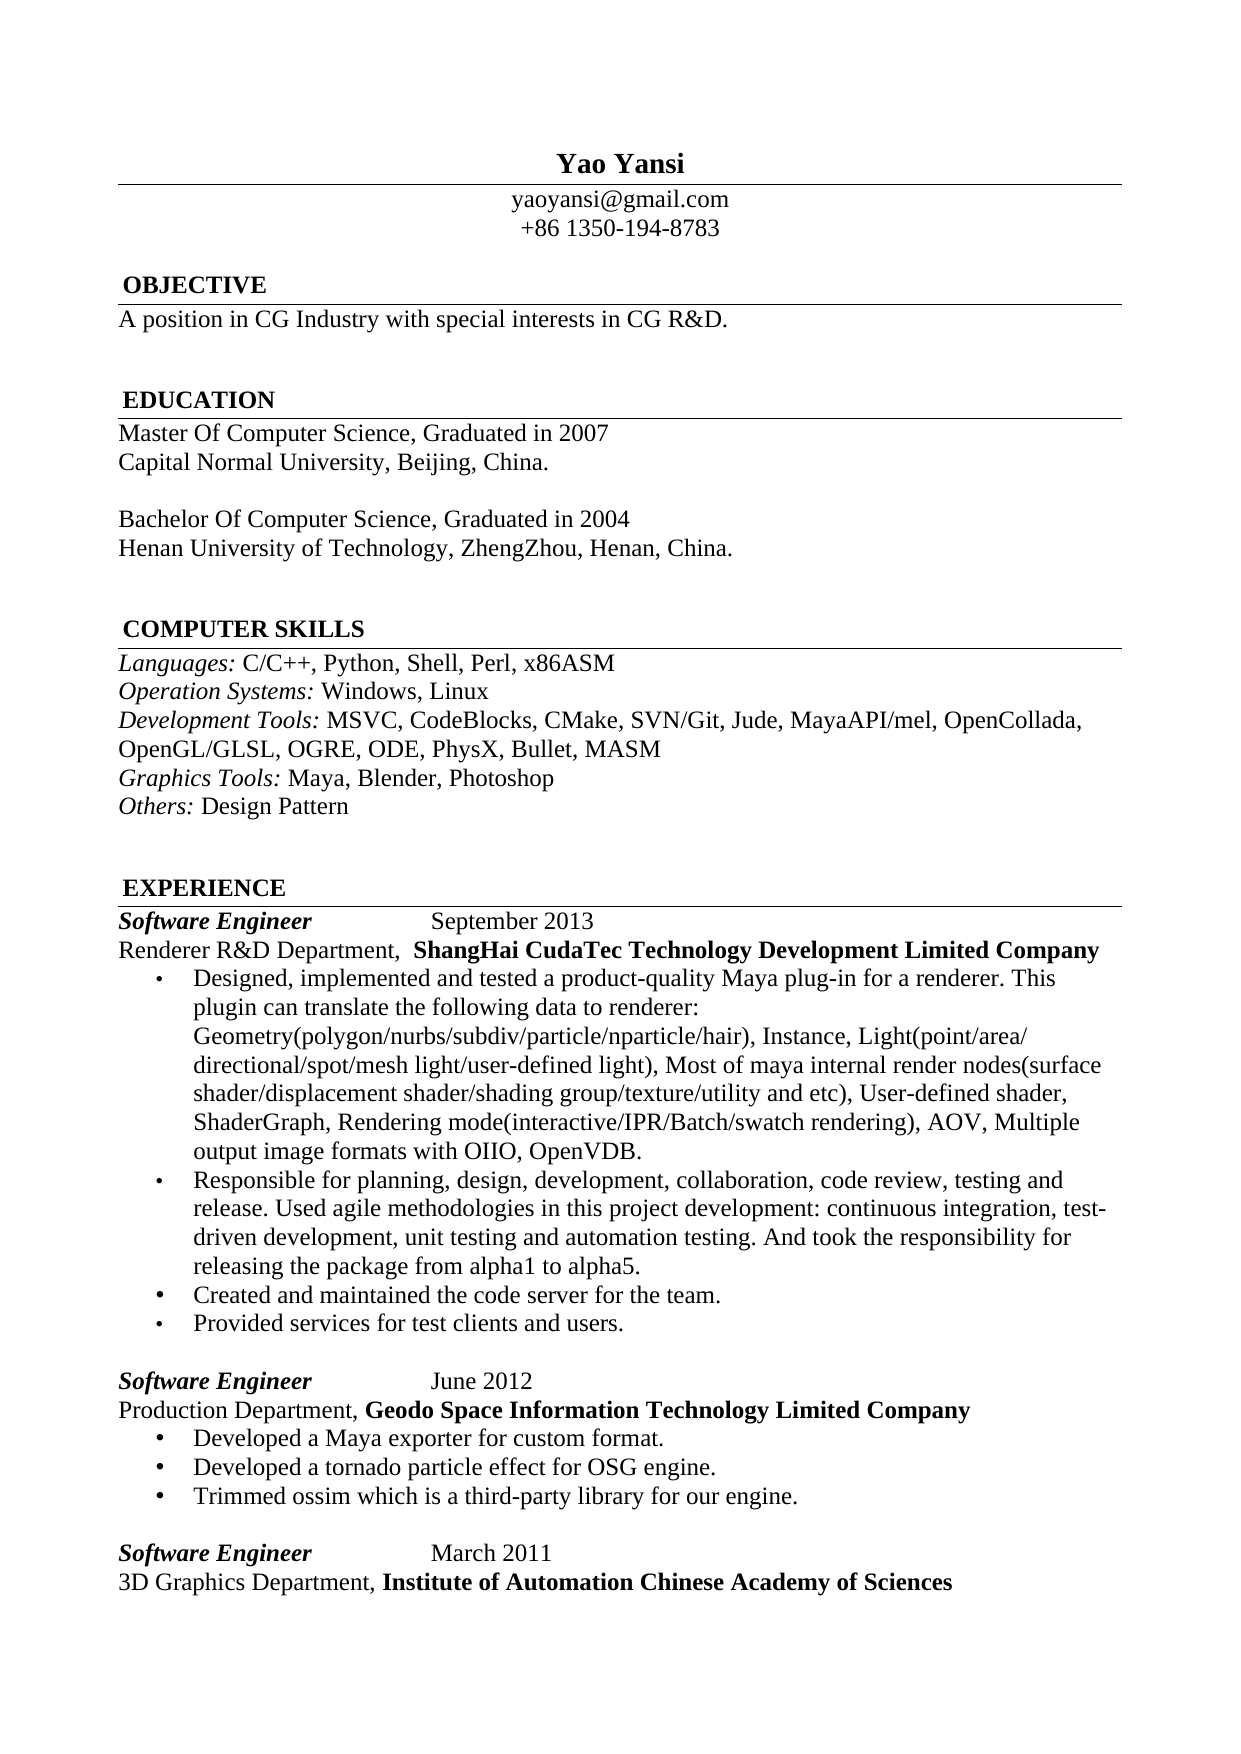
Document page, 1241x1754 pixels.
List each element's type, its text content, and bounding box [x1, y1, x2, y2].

text Software Engineer September 2013 [118, 907, 1122, 935]
text 3D Graphics Department, Institute of Automation Chinese Academy of Sciences [118, 1567, 1122, 1596]
text Bachelor Of Computer Science, Graduated in 2004 [118, 504, 1122, 533]
text Languages: C/C++, Python, Shell, Perl, x86ASM [118, 649, 1122, 676]
list Provided services for test clients and users. [156, 1308, 1122, 1337]
text Capital Normal University, Beijing, China. [118, 447, 1122, 476]
text Master Of Computer Science, Graduated in 2007 [118, 419, 1122, 447]
text Others: Design Pattern [118, 791, 1122, 820]
text COMPUTER SKILLS [118, 610, 1122, 648]
text Renderer R&D Department, ShangHai CudaTec Technology Development Limited Company [118, 935, 1122, 963]
text Development Tools: MSVC, CodeBlocks, CMake, SVN/Git, Jude, MayaAPI/mel, OpenCollada, OpenGL/GLSL, OGRE, ODE, PhysX, Bullet, MASM [118, 705, 1122, 763]
text A position in CG Industry with special interests in CG R&D. [118, 305, 1122, 332]
text Software Engineer March 2011 [118, 1538, 1122, 1567]
text Yao Yansi [118, 142, 1122, 184]
list Developed a Maya exporter for custom format. [156, 1423, 1122, 1452]
list Trimmed ossim which is a third-party library for our engine. [156, 1481, 1122, 1510]
text OBJECTIVE [118, 266, 1122, 304]
text +86 1350-194-8783 [118, 213, 1122, 242]
list Created and maintained the code server for the team. [156, 1280, 1122, 1308]
text yaoyansi@gmail.com [118, 185, 1122, 213]
text EXPERIENCE [118, 868, 1122, 906]
text Graphics Tools: Maya, Blender, Photoshop [118, 763, 1122, 791]
text EDUCATION [118, 381, 1122, 418]
list Responsible for planning, design, development, collaboration, code review, testing and release. Used agile methodologies in this project development: continuous integration, test-driven development, unit testing and automation testing. And took the responsibility for releasing the package from alpha1 to alpha5. [156, 1165, 1122, 1280]
list Developed a tornado particle effect for OSG engine. [156, 1452, 1122, 1481]
text Henan University of Technology, ZhengZhou, Henan, China. [118, 533, 1122, 562]
text Software Engineer June 2012 [118, 1366, 1122, 1395]
text Production Department, Geodo Space Information Technology Limited Company [118, 1395, 1122, 1423]
list Designed, implemented and tested a product-quality Maya plug-in for a renderer. This plugin can translate the following data to renderer: Geometry(polygon/nurbs/subdiv/particle/nparticle/hair), Instance, Light(point/area/ directional/spot/mesh light/user-defined light), Most of maya internal render nodes(surface shader/displacement shader/shading group/texture/utility and etc), User-defined shader, ShaderGraph, Rendering mode(interactive/IPR/Batch/swatch rendering), AOV, Multiple output image formats with OIIO, OpenVDB. [156, 963, 1122, 1165]
text Operation Systems: Windows, Linux [118, 676, 1122, 705]
